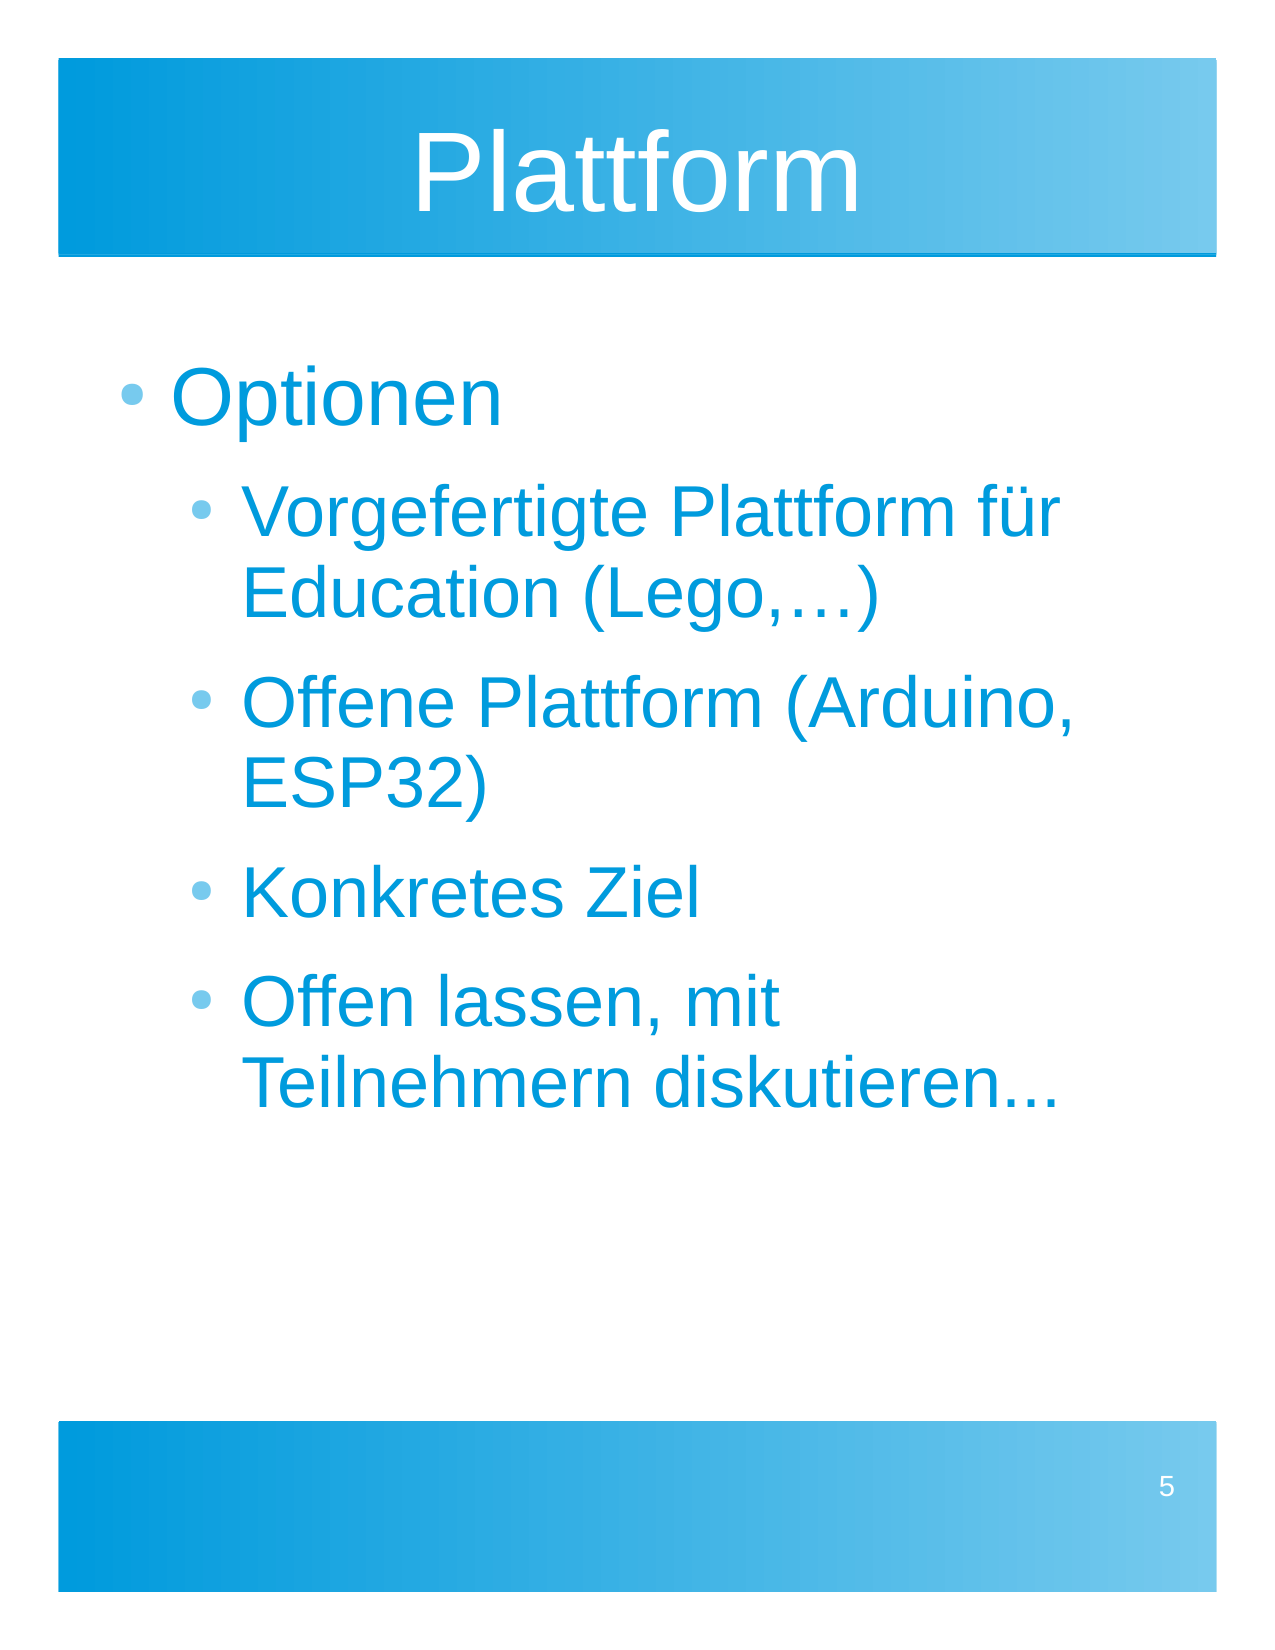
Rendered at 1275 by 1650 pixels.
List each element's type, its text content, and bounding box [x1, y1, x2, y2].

title Plattform [99, 107, 1176, 237]
list Optionen Vorgefertigte Plattform für Education (Lego,…) Offene Plattform (Arduino, ESP32) Konkretes Ziel Offen lassen, mit Teilnehmern diskutieren... [99, 350, 1176, 1324]
